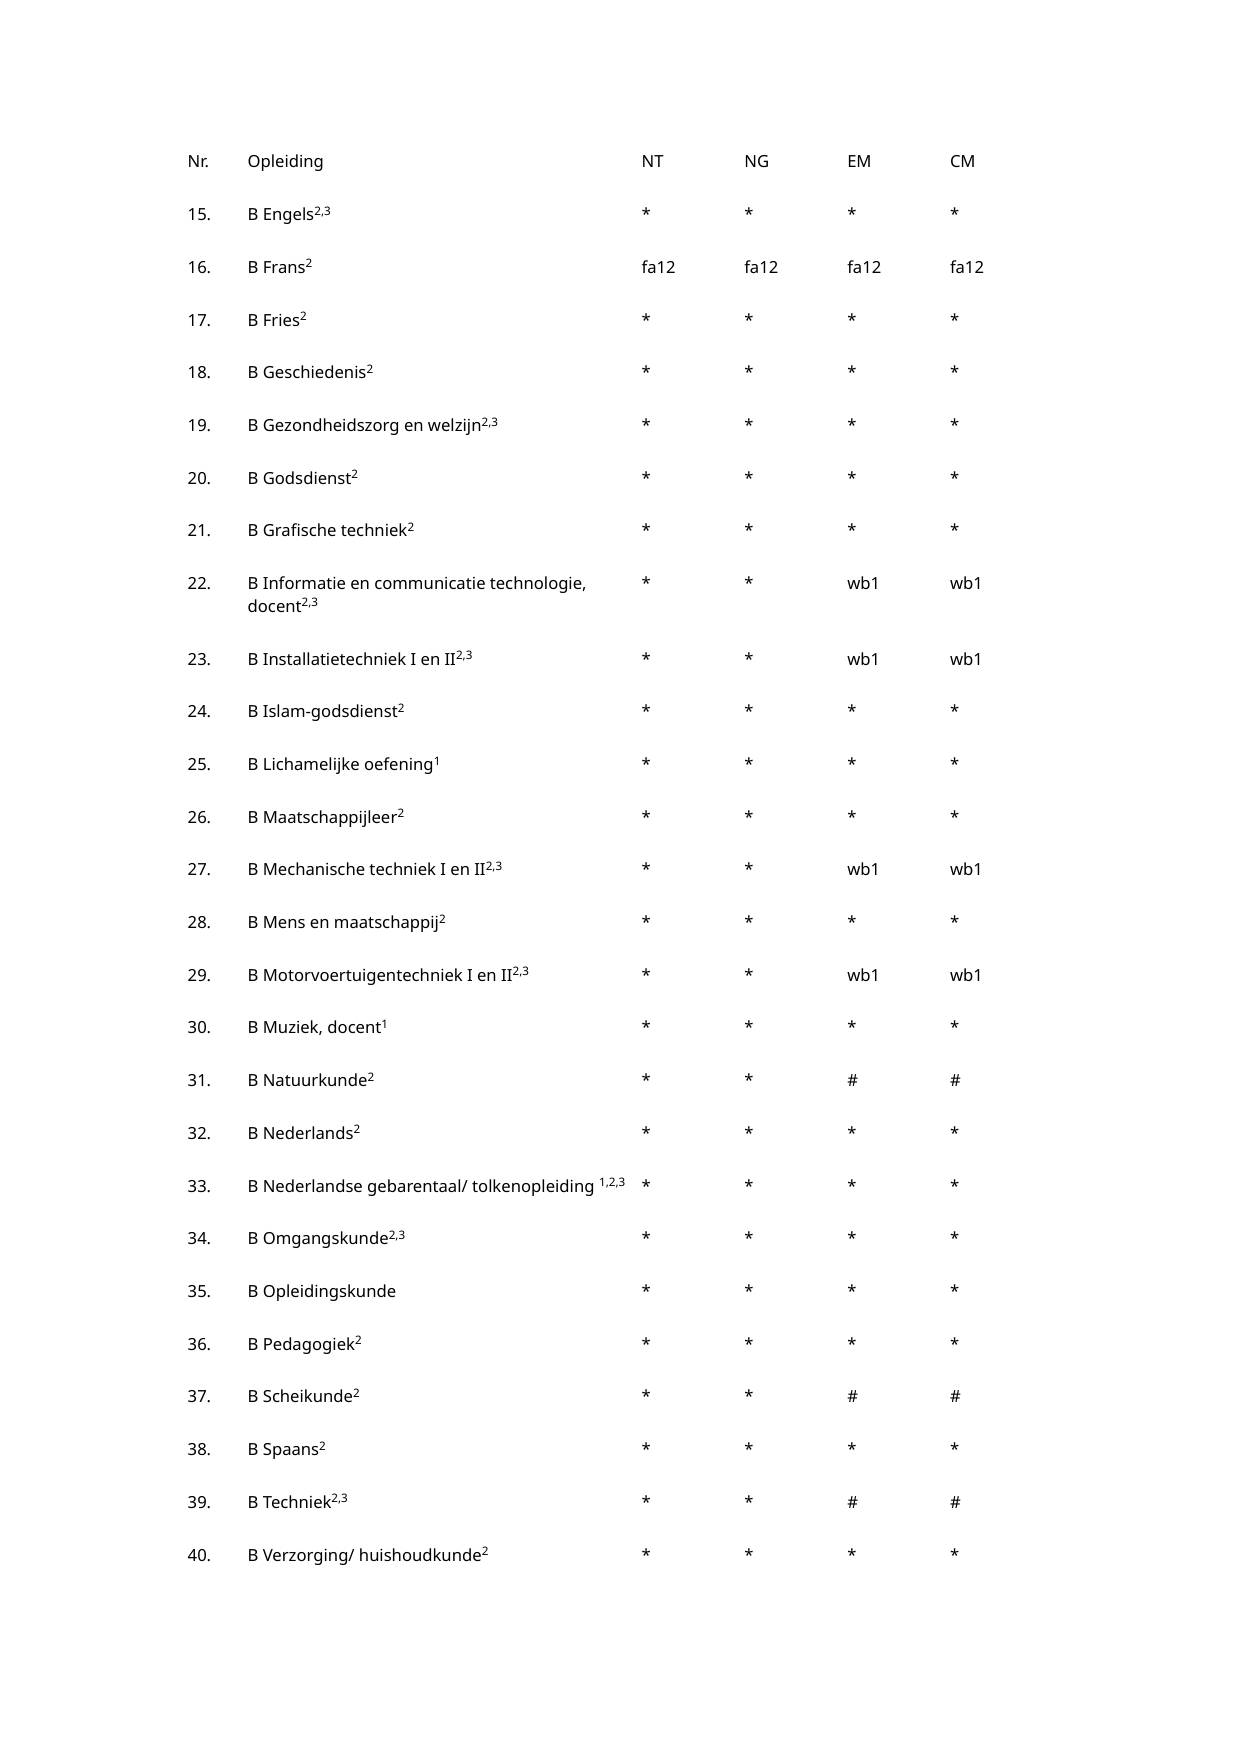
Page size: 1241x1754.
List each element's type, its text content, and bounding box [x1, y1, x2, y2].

table_cell * [950, 308, 1053, 361]
table_cell B Mechanische techniek I en II2,3 [248, 858, 641, 911]
table_cell * [847, 361, 950, 413]
table_cell * [641, 805, 744, 858]
table_cell 36. [188, 1332, 247, 1385]
table_cell * [641, 1280, 744, 1332]
table_cell * [847, 1227, 950, 1279]
table_cell B Frans2 [248, 255, 641, 308]
table_cell * [950, 1280, 1053, 1332]
table_cell * [950, 466, 1053, 519]
table_cell B Motorvoertuigentechniek I en II2,3 [248, 963, 641, 1016]
table_cell B Omgangskunde2,3 [248, 1227, 641, 1279]
table_cell * [641, 1385, 744, 1438]
table_cell * [744, 1543, 847, 1596]
table_cell wb1 [847, 858, 950, 911]
table_cell 22. [188, 572, 247, 647]
table_cell # [950, 1385, 1053, 1438]
table_cell 24. [188, 700, 247, 752]
table_cell * [744, 858, 847, 911]
table_cell B Fries2 [248, 308, 641, 361]
table_cell * [950, 1016, 1053, 1069]
table_cell * [641, 1332, 744, 1385]
table_header NG [744, 150, 847, 203]
table_cell 34. [188, 1227, 247, 1279]
table_cell wb1 [847, 963, 950, 1016]
table_cell wb1 [950, 647, 1053, 700]
table_cell * [847, 700, 950, 752]
table_cell * [641, 203, 744, 255]
table_cell fa12 [641, 255, 744, 308]
table_cell 18. [188, 361, 247, 413]
table_cell 17. [188, 308, 247, 361]
table_cell B Maatschappijleer2 [248, 805, 641, 858]
table_cell # [847, 1069, 950, 1121]
table_cell B Godsdienst2 [248, 466, 641, 519]
table_cell * [744, 572, 847, 647]
table_cell * [950, 1174, 1053, 1227]
table_cell 15. [188, 203, 247, 255]
table_cell * [847, 308, 950, 361]
table_cell * [641, 858, 744, 911]
table_cell * [847, 203, 950, 255]
table_cell * [950, 1332, 1053, 1385]
table_cell * [744, 1016, 847, 1069]
table_cell B Techniek2,3 [248, 1490, 641, 1543]
table_cell * [641, 308, 744, 361]
table_cell * [744, 700, 847, 752]
table_cell * [641, 700, 744, 752]
table_cell wb1 [950, 858, 1053, 911]
table_cell * [950, 1227, 1053, 1279]
table_cell * [641, 1490, 744, 1543]
table_cell * [744, 1227, 847, 1279]
table_cell * [744, 1121, 847, 1174]
table_cell * [847, 1332, 950, 1385]
table_cell * [744, 1490, 847, 1543]
table_header Nr. [188, 150, 247, 203]
table_cell * [950, 753, 1053, 805]
table_cell * [847, 414, 950, 466]
table_cell * [744, 753, 847, 805]
table_cell 27. [188, 858, 247, 911]
table_cell * [950, 361, 1053, 413]
table_cell * [950, 414, 1053, 466]
table_header NT [641, 150, 744, 203]
table_cell 35. [188, 1280, 247, 1332]
table_cell * [641, 466, 744, 519]
table_cell * [744, 1069, 847, 1121]
table_cell B Scheikunde2 [248, 1385, 641, 1438]
table_cell B Opleidingskunde [248, 1280, 641, 1332]
table_cell B Grafische techniek2 [248, 519, 641, 572]
table_cell * [641, 1543, 744, 1596]
table_cell # [847, 1490, 950, 1543]
table_cell 16. [188, 255, 247, 308]
table_cell 23. [188, 647, 247, 700]
table_header EM [847, 150, 950, 203]
table_cell 29. [188, 963, 247, 1016]
table_header Opleiding [248, 150, 641, 203]
table_cell * [847, 911, 950, 963]
table_cell 40. [188, 1543, 247, 1596]
table_cell B Gezondheidszorg en welzijn2,3 [248, 414, 641, 466]
table_cell * [847, 519, 950, 572]
table_cell 19. [188, 414, 247, 466]
table_cell * [744, 911, 847, 963]
table_cell * [641, 911, 744, 963]
table_cell * [744, 805, 847, 858]
table_cell * [641, 1121, 744, 1174]
table_cell B Engels2,3 [248, 203, 641, 255]
table_cell fa12 [744, 255, 847, 308]
table_cell * [641, 414, 744, 466]
table_cell * [641, 647, 744, 700]
table_cell * [744, 1174, 847, 1227]
table_cell * [744, 466, 847, 519]
table_cell * [847, 1543, 950, 1596]
table_cell * [950, 700, 1053, 752]
table_cell B Islam-godsdienst2 [248, 700, 641, 752]
table_cell B Natuurkunde2 [248, 1069, 641, 1121]
table_cell B Nederlands2 [248, 1121, 641, 1174]
table_cell * [744, 1280, 847, 1332]
table_cell wb1 [950, 572, 1053, 647]
table_cell * [744, 308, 847, 361]
table_cell 37. [188, 1385, 247, 1438]
table_cell * [847, 1174, 950, 1227]
table_cell * [641, 1069, 744, 1121]
table_cell * [847, 1438, 950, 1490]
table_cell wb1 [847, 647, 950, 700]
table_cell 20. [188, 466, 247, 519]
table_cell * [847, 805, 950, 858]
table_cell * [847, 1121, 950, 1174]
table_cell * [744, 361, 847, 413]
table_cell * [641, 1438, 744, 1490]
table_cell wb1 [950, 963, 1053, 1016]
table_cell * [950, 1543, 1053, 1596]
table_cell B Spaans2 [248, 1438, 641, 1490]
table_cell 33. [188, 1174, 247, 1227]
table_cell B Lichamelijke oefening1 [248, 753, 641, 805]
table_cell 30. [188, 1016, 247, 1069]
table_cell 31. [188, 1069, 247, 1121]
table_cell * [641, 1174, 744, 1227]
table_cell * [641, 1227, 744, 1279]
table_cell fa12 [950, 255, 1053, 308]
table_cell * [950, 1438, 1053, 1490]
table_cell * [641, 1016, 744, 1069]
table_cell * [744, 963, 847, 1016]
table_cell * [950, 911, 1053, 963]
table_cell * [744, 1332, 847, 1385]
table_cell * [950, 203, 1053, 255]
table_cell * [847, 1016, 950, 1069]
table_cell B Verzorging/ huishoudkunde2 [248, 1543, 641, 1596]
table_cell B Informatie en communicatie technologie, docent2,3 [248, 572, 641, 647]
table_cell * [950, 805, 1053, 858]
table_cell * [744, 1438, 847, 1490]
table_cell # [950, 1490, 1053, 1543]
table_cell * [847, 753, 950, 805]
table_cell * [744, 647, 847, 700]
table_cell * [641, 361, 744, 413]
table_cell # [950, 1069, 1053, 1121]
table_cell B Geschiedenis2 [248, 361, 641, 413]
table_cell B Nederlandse gebarentaal/ tolkenopleiding 1,2,3 [248, 1174, 641, 1227]
table_cell B Mens en maatschappij2 [248, 911, 641, 963]
table_cell * [744, 203, 847, 255]
table_cell wb1 [847, 572, 950, 647]
table_cell * [847, 1280, 950, 1332]
table_cell 39. [188, 1490, 247, 1543]
table_cell 28. [188, 911, 247, 963]
table_cell * [641, 753, 744, 805]
table_cell 38. [188, 1438, 247, 1490]
table_cell * [744, 414, 847, 466]
table_cell B Installatietechniek I en II2,3 [248, 647, 641, 700]
table_header CM [950, 150, 1053, 203]
table_cell * [744, 519, 847, 572]
table_cell B Pedagogiek2 [248, 1332, 641, 1385]
table_cell * [641, 519, 744, 572]
table_cell * [641, 963, 744, 1016]
table_cell * [641, 572, 744, 647]
table_cell fa12 [847, 255, 950, 308]
table_cell 21. [188, 519, 247, 572]
table_cell * [950, 1121, 1053, 1174]
table_cell * [950, 519, 1053, 572]
table_cell * [744, 1385, 847, 1438]
table_cell # [847, 1385, 950, 1438]
table_cell 26. [188, 805, 247, 858]
table_cell 32. [188, 1121, 247, 1174]
table_cell B Muziek, docent1 [248, 1016, 641, 1069]
table_cell 25. [188, 753, 247, 805]
table_cell * [847, 466, 950, 519]
